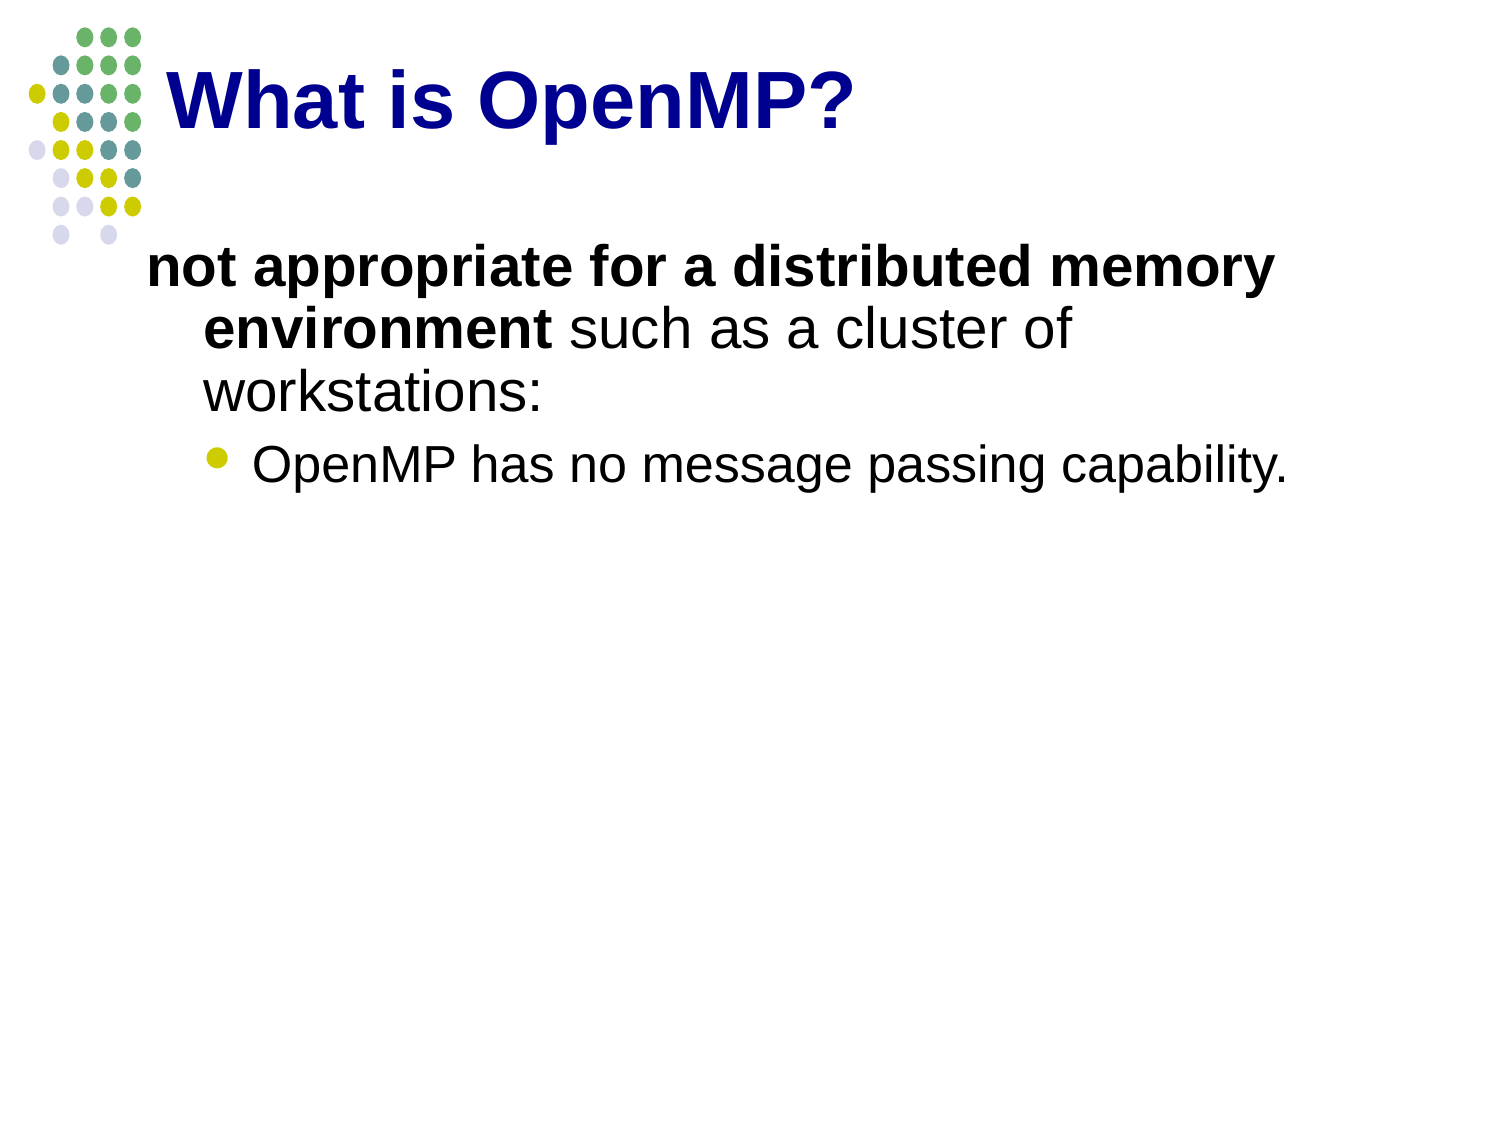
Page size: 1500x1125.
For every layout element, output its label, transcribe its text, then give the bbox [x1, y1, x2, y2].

title What is OpenMP? [151, 40, 1390, 176]
list not appropriate for a distributed memory environment such as a cluster of workstations: OpenMP has no message passing capability. [75, 228, 1426, 1006]
